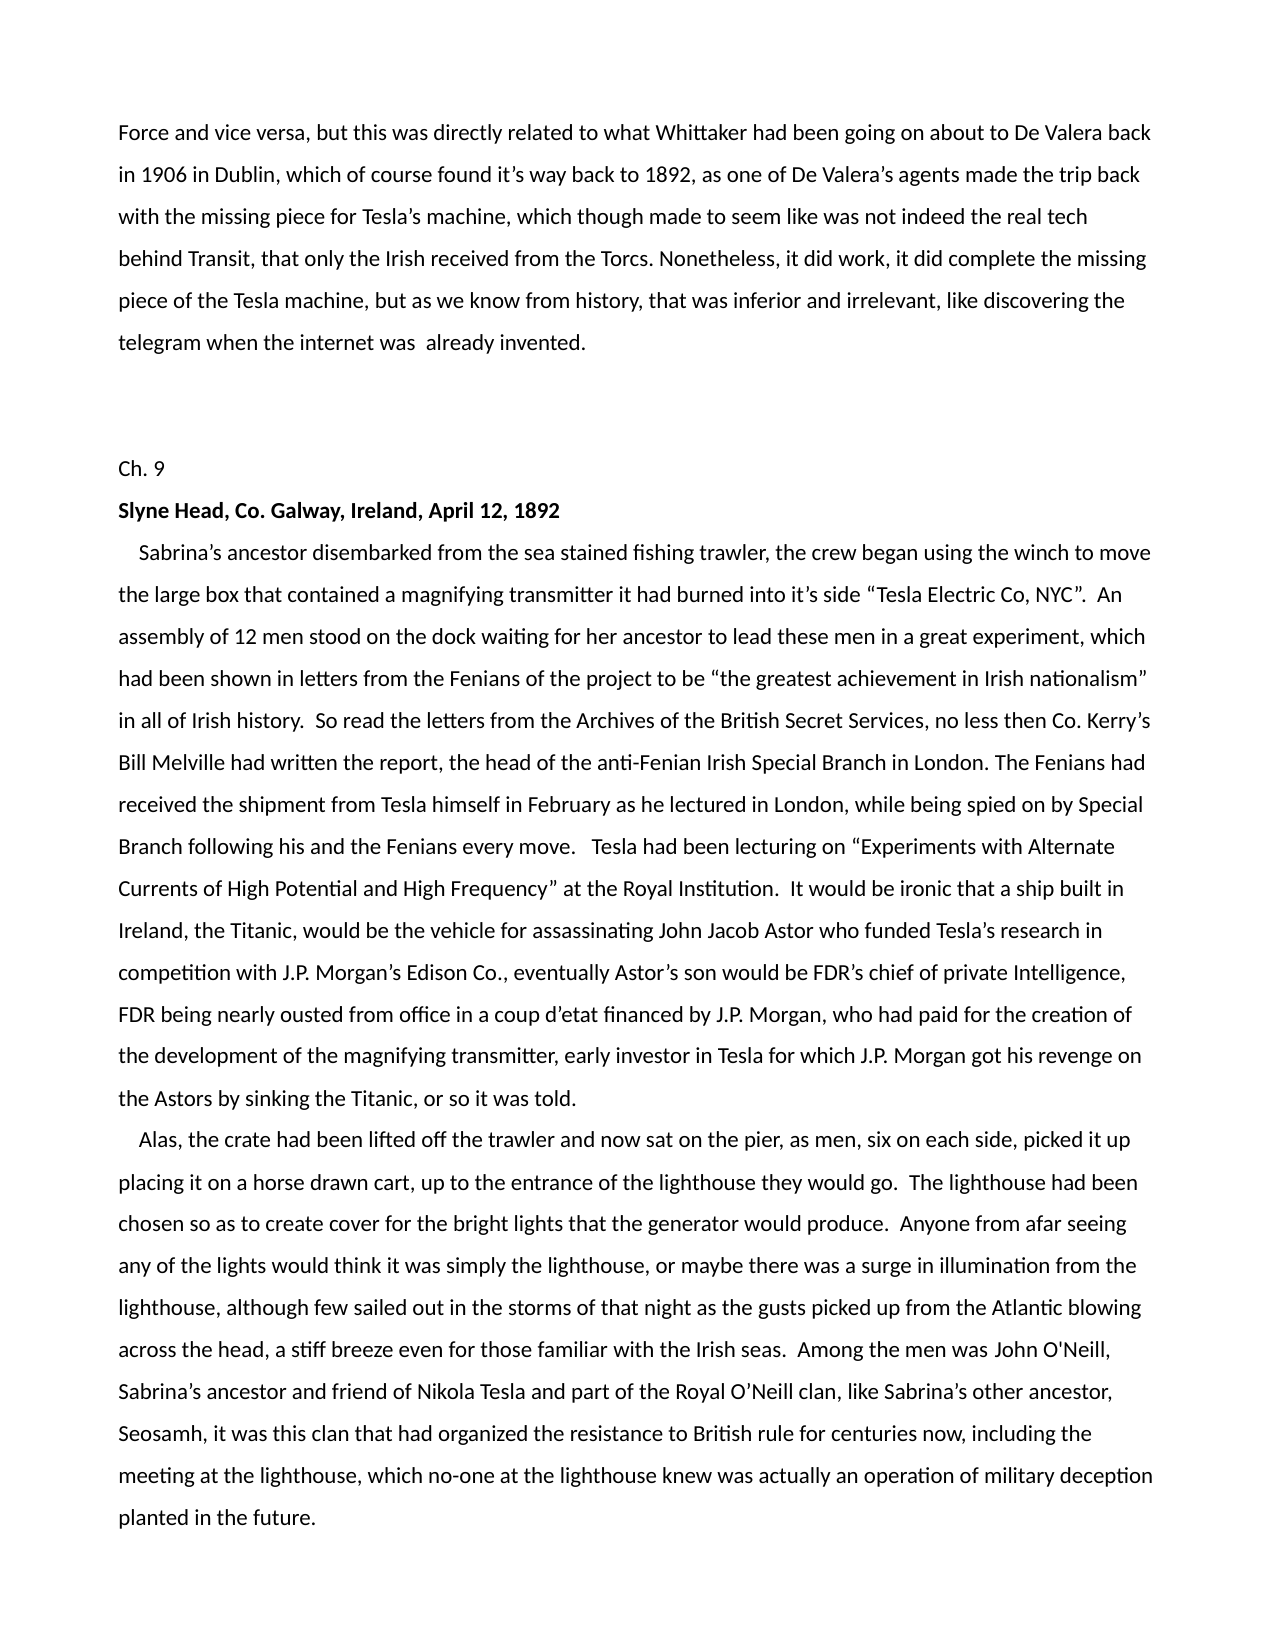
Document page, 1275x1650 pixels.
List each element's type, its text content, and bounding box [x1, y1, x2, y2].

text Alas, the crate had been lifted off the trawler and now sat on the pier, as men, six on each side, picked it up placing it on a horse drawn cart, up to the entrance of the lighthouse they would go. The lighthouse had been chosen so as to create cover for the bright lights that the generator would produce. Anyone from afar seeing any of the lights would think it was simply the lighthouse, or maybe there was a surge in illumination from the lighthouse, although few sailed out in the storms of that night as the gusts picked up from the Atlantic blowing across the head, a stiff breeze even for those familiar with the Irish seas. Among the men was John O'Neill, Sabrina’s ancestor and friend of Nikola Tesla and part of the Royal O’Neill clan, like Sabrina’s other ancestor, Seosamh, it was this clan that had organized the resistance to British rule for centuries now, including the meeting at the lighthouse, which no-one at the lighthouse knew was actually an operation of military deception planted in the future. [118, 1126, 1157, 1531]
text Ch. 9 [118, 454, 1157, 482]
text Sabrina’s ancestor disembarked from the sea stained fishing trawler, the crew began using the winch to move the large box that contained a magnifying transmitter it had burned into it’s side “Tesla Electric Co, NYC”. An assembly of 12 men stood on the dock waiting for her ancestor to lead these men in a great experiment, which had been shown in letters from the Fenians of the project to be “the greatest achievement in Irish nationalism” in all of Irish history. So read the letters from the Archives of the British Secret Services, no less then Co. Kerry’s Bill Melville had written the report, the head of the anti-Fenian Irish Special Branch in London. The Fenians had received the shipment from Tesla himself in February as he lectured in London, while being spied on by Special Branch following his and the Fenians every move. Tesla had been lecturing on “Experiments with Alternate Currents of High Potential and High Frequency” at the Royal Institution. It would be ironic that a ship built in Ireland, the Titanic, would be the vehicle for assassinating John Jacob Astor who funded Tesla’s research in competition with J.P. Morgan’s Edison Co., eventually Astor’s son would be FDR’s chief of private Intelligence, FDR being nearly ousted from office in a coup d’etat financed by J.P. Morgan, who had paid for the creation of the development of the magnifying transmitter, early investor in Tesla for which J.P. Morgan got his revenge on the Astors by sinking the Titanic, or so it was told. [118, 538, 1157, 1112]
text Slyne Head, Co. Galway, Ireland, April 12, 1892 [118, 496, 1157, 524]
text Force and vice versa, but this was directly related to what Whittaker had been going on about to De Valera back in 1906 in Dublin, which of course found it’s way back to 1892, as one of De Valera’s agents made the trip back with the missing piece for Tesla’s machine, which though made to seem like was not indeed the real tech behind Transit, that only the Irish received from the Torcs. Nonetheless, it did work, it did complete the missing piece of the Tesla machine, but as we know from history, that was inferior and irrelevant, like discovering the telegram when the internet was already invented. [118, 118, 1157, 356]
